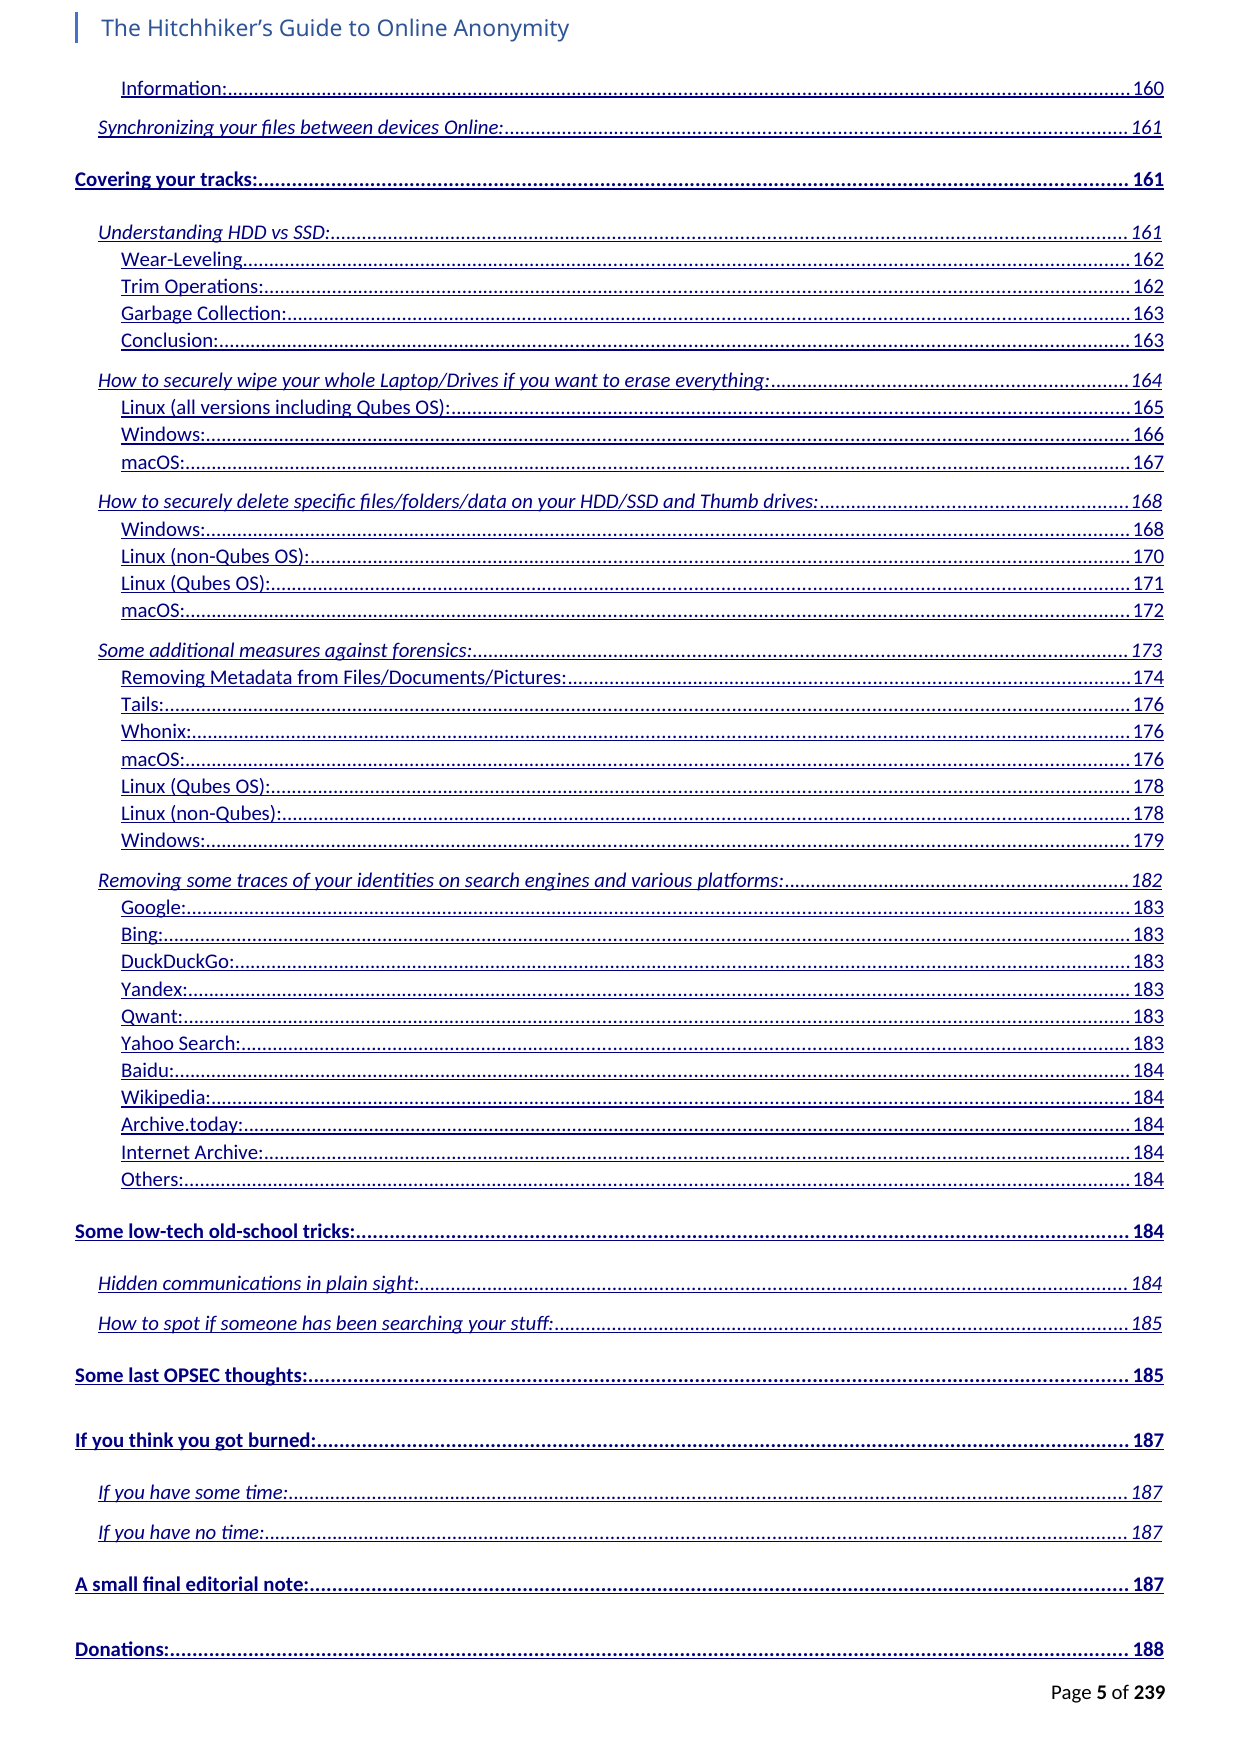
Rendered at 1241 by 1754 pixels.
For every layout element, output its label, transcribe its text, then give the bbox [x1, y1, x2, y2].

text Windows: 166 [121, 422, 1165, 447]
text Information: 160 [121, 75, 1165, 100]
text Some low-tech old-school tricks: 184 [75, 1218, 1165, 1244]
text Understanding HDD vs SSD: 161 [98, 219, 1165, 244]
text How to securely wipe your whole Laptop/Drives if you want to erase everything: 164 [98, 367, 1165, 393]
text Wikipedia: 184 [121, 1084, 1165, 1110]
text Linux (Qubes OS): 178 [121, 773, 1165, 798]
text Baidu: 184 [121, 1057, 1165, 1083]
text macOS: 167 [121, 449, 1165, 474]
text Others: 184 [121, 1166, 1165, 1191]
text macOS: 176 [121, 746, 1165, 771]
text Linux (non-Qubes): 178 [121, 800, 1165, 826]
text Donations: 188 [75, 1636, 1165, 1661]
text Qwant: 183 [121, 1003, 1165, 1028]
text Conclusion: 163 [121, 328, 1165, 353]
text If you think you got burned: 187 [75, 1427, 1165, 1452]
text How to securely delete specific files/folders/data on your HDD/SSD and Thumb drives: 168 [98, 488, 1165, 514]
text Internet Archive: 184 [121, 1139, 1165, 1164]
text Hidden communications in plain sight: 184 [98, 1270, 1165, 1296]
text macOS: 172 [121, 597, 1165, 623]
text Windows: 168 [121, 516, 1165, 541]
text Some additional measures against forensics: 173 [98, 637, 1165, 662]
text DuckDuckGo: 183 [121, 948, 1165, 974]
text A small final editorial note: 187 [75, 1571, 1165, 1596]
text Wear-Leveling. 162 [121, 246, 1165, 271]
text Synchronizing your files between devices Online: 161 [98, 114, 1165, 140]
text Windows: 179 [121, 827, 1165, 853]
text If you have some time: 187 [98, 1479, 1165, 1504]
text Removing some traces of your identities on search engines and various platforms: 182 [98, 867, 1165, 892]
text Whonix: 176 [121, 718, 1165, 744]
text Some last OPSEC thoughts: 185 [75, 1362, 1165, 1388]
text Garbage Collection: 163 [121, 300, 1165, 326]
text Yahoo Search: 183 [121, 1030, 1165, 1056]
text If you have no time: 187 [98, 1519, 1165, 1544]
text Removing Metadata from Files/Documents/Pictures: 174 [121, 664, 1165, 689]
text Tails: 176 [121, 691, 1165, 717]
text How to spot if someone has been searching your stuff: 185 [98, 1310, 1165, 1336]
text Google: 183 [121, 894, 1165, 919]
text Linux (all versions including Qubes OS): 165 [121, 394, 1165, 420]
text Linux (Qubes OS): 171 [121, 570, 1165, 596]
text Linux (non-Qubes OS): 170 [121, 543, 1165, 568]
text Trim Operations: 162 [121, 273, 1165, 299]
text Archive.today: 184 [121, 1112, 1165, 1137]
text Covering your tracks: 161 [75, 167, 1165, 192]
text Bing: 183 [121, 921, 1165, 947]
text Yandex: 183 [121, 976, 1165, 1001]
